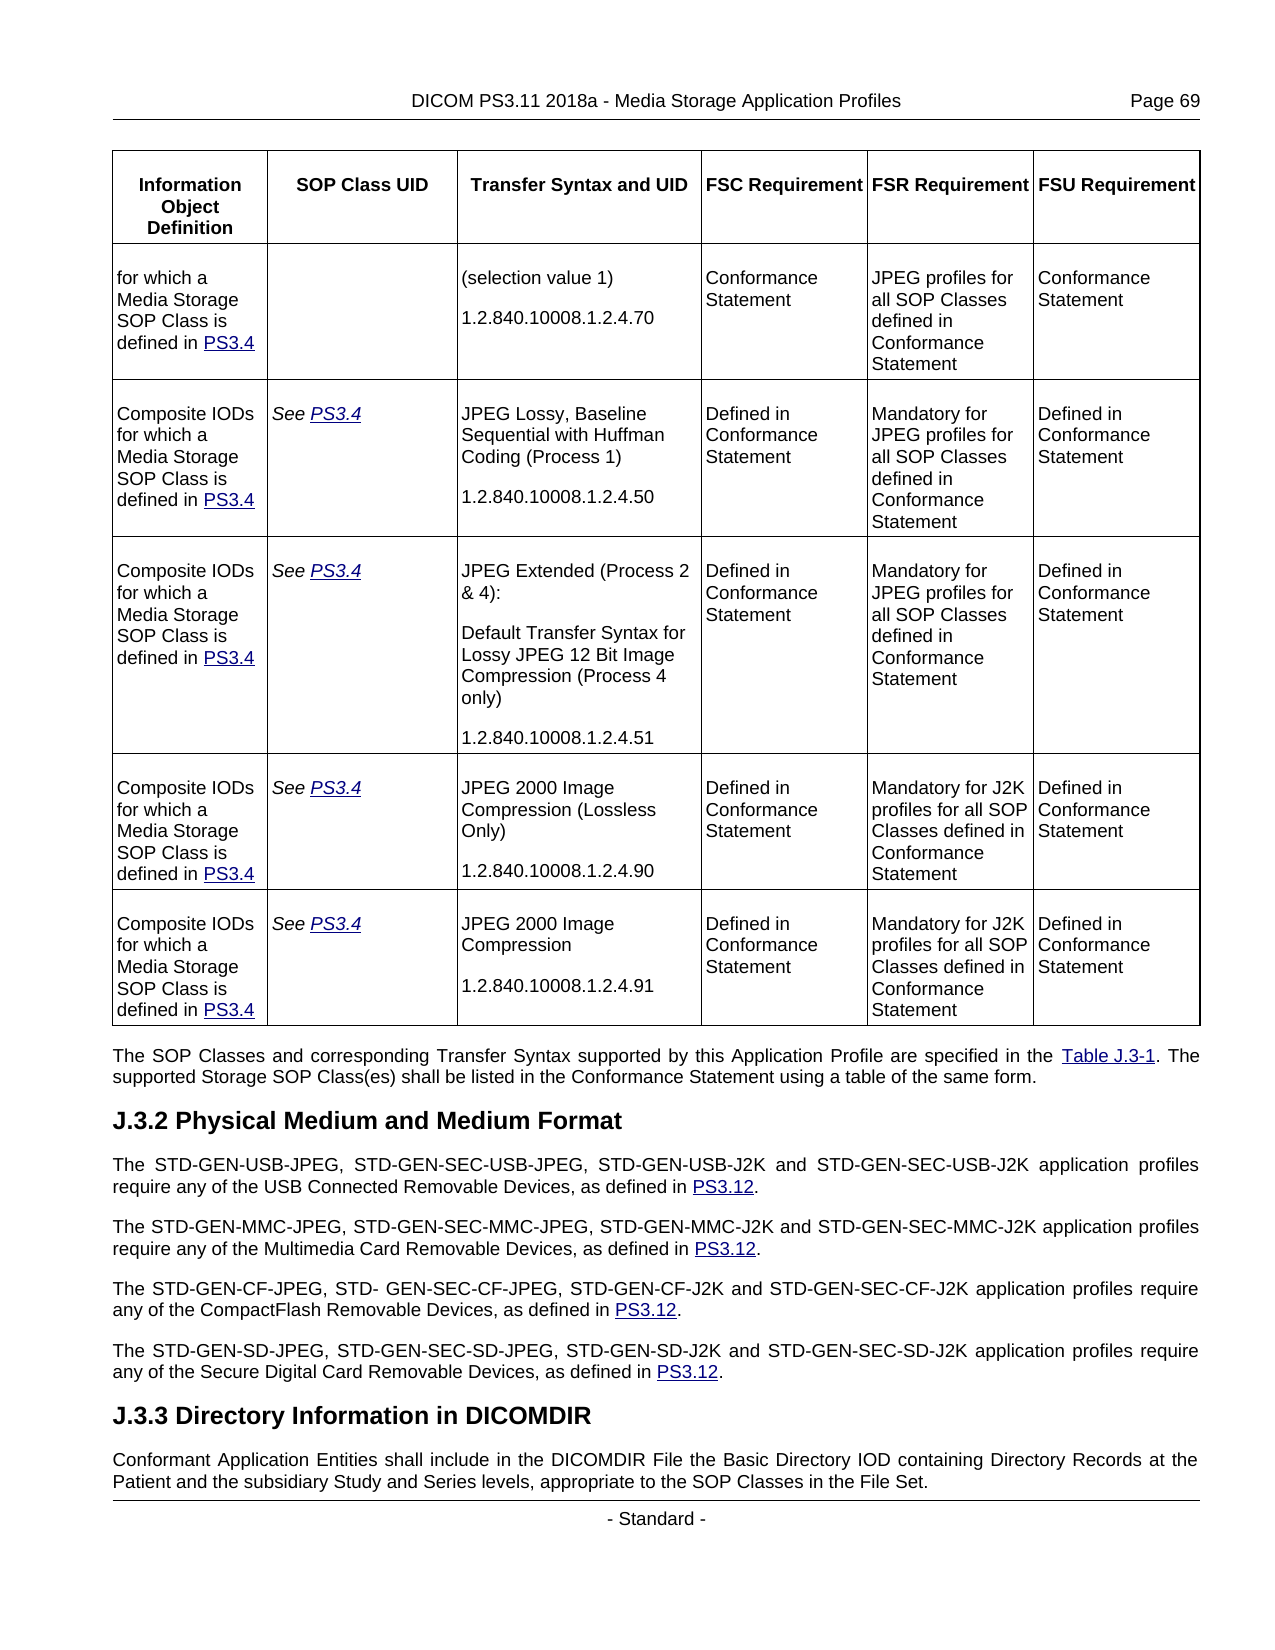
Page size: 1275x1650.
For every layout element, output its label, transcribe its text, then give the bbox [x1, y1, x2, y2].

table_cell Mandatory for JPEG profiles for all SOP Classes defined in Conformance Statement [868, 380, 1033, 536]
text J.3.3 Directory Information in DICOMDIR [112, 1401, 1200, 1430]
table_cell Conformance Statement [702, 244, 867, 379]
table_cell Defined in Conformance Statement [702, 380, 867, 536]
table_header SOP Class UID [268, 151, 457, 243]
table_cell Defined in Conformance Statement [1034, 380, 1199, 536]
table_cell Defined in Conformance Statement [1034, 537, 1199, 753]
table_cell Defined in Conformance Statement [702, 890, 867, 1025]
table_cell See PS3.4 [268, 380, 457, 536]
text J.3.2 Physical Medium and Medium Format [112, 1106, 1200, 1135]
table_header FSR Requirement [868, 151, 1033, 243]
table_cell for which a Media Storage SOP Class is defined in PS3.4 [113, 244, 267, 379]
text The STD-GEN-CF-JPEG, STD- GEN-SEC-CF-JPEG, STD-GEN-CF-J2K and STD-GEN-SEC-CF-J2K application profiles require any of the CompactFlash Removable Devices, as defined in PS3.12. [112, 1278, 1200, 1321]
table_cell Conformance Statement [1034, 244, 1199, 379]
text Conformant Application Entities shall include in the DICOMDIR File the Basic Directory IOD containing Directory Records at the Patient and the subsidiary Study and Series levels, appropriate to the SOP Classes in the File Set. [112, 1449, 1200, 1492]
table_cell See PS3.4 [268, 890, 457, 1025]
text The STD-GEN-MMC-JPEG, STD-GEN-SEC-MMC-JPEG, STD-GEN-MMC-J2K and STD-GEN-SEC-MMC-J2K application profiles require any of the Multimedia Card Removable Devices, as defined in PS3.12. [112, 1216, 1200, 1259]
table_cell JPEG 2000 Image Compression (Lossless Only) 1.2.840.10008.1.2.4.90 [458, 754, 701, 889]
table_cell (selection value 1) 1.2.840.10008.1.2.4.70 [458, 244, 701, 379]
table_cell Composite IODs for which a Media Storage SOP Class is defined in PS3.4 [113, 890, 267, 1025]
table_header Information Object Definition [113, 151, 267, 243]
table_cell JPEG Extended (Process 2 & 4): Default Transfer Syntax for Lossy JPEG 12 Bit Image Compression (Process 4 only) 1.2.840.10008.1.2.4.51 [458, 537, 701, 753]
table_cell [268, 244, 457, 379]
table_cell Composite IODs for which a Media Storage SOP Class is defined in PS3.4 [113, 380, 267, 536]
table_cell Mandatory for JPEG profiles for all SOP Classes defined in Conformance Statement [868, 537, 1033, 753]
text The STD-GEN-USB-JPEG, STD-GEN-SEC-USB-JPEG, STD-GEN-USB-J2K and STD-GEN-SEC-USB-J2K application profiles require any of the USB Connected Removable Devices, as defined in PS3.12. [112, 1154, 1200, 1197]
table_header FSC Requirement [702, 151, 867, 243]
text The SOP Classes and corresponding Transfer Syntax supported by this Application Profile are specified in the Table J.3-1. The supported Storage SOP Class(es) shall be listed in the Conformance Statement using a table of the same form. [112, 1044, 1200, 1088]
table_cell See PS3.4 [268, 754, 457, 889]
table_header FSU Requirement [1034, 151, 1199, 243]
table_cell Mandatory for J2K profiles for all SOP Classes defined in Conformance Statement [868, 754, 1033, 889]
table_cell Defined in Conformance Statement [702, 537, 867, 753]
table_cell Defined in Conformance Statement [1034, 890, 1199, 1025]
table_cell Defined in Conformance Statement [1034, 754, 1199, 889]
text The STD-GEN-SD-JPEG, STD-GEN-SEC-SD-JPEG, STD-GEN-SD-J2K and STD-GEN-SEC-SD-J2K application profiles require any of the Secure Digital Card Removable Devices, as defined in PS3.12. [112, 1339, 1200, 1383]
table_cell Mandatory for J2K profiles for all SOP Classes defined in Conformance Statement [868, 890, 1033, 1025]
table_cell Composite IODs for which a Media Storage SOP Class is defined in PS3.4 [113, 537, 267, 753]
table_cell JPEG Lossy, Baseline Sequential with Huffman Coding (Process 1) 1.2.840.10008.1.2.4.50 [458, 380, 701, 536]
table_cell JPEG profiles for all SOP Classes defined in Conformance Statement [868, 244, 1033, 379]
table_header Transfer Syntax and UID [458, 151, 701, 243]
table_cell Defined in Conformance Statement [702, 754, 867, 889]
table_cell See PS3.4 [268, 537, 457, 753]
table_cell JPEG 2000 Image Compression 1.2.840.10008.1.2.4.91 [458, 890, 701, 1025]
table_cell Composite IODs for which a Media Storage SOP Class is defined in PS3.4 [113, 754, 267, 889]
